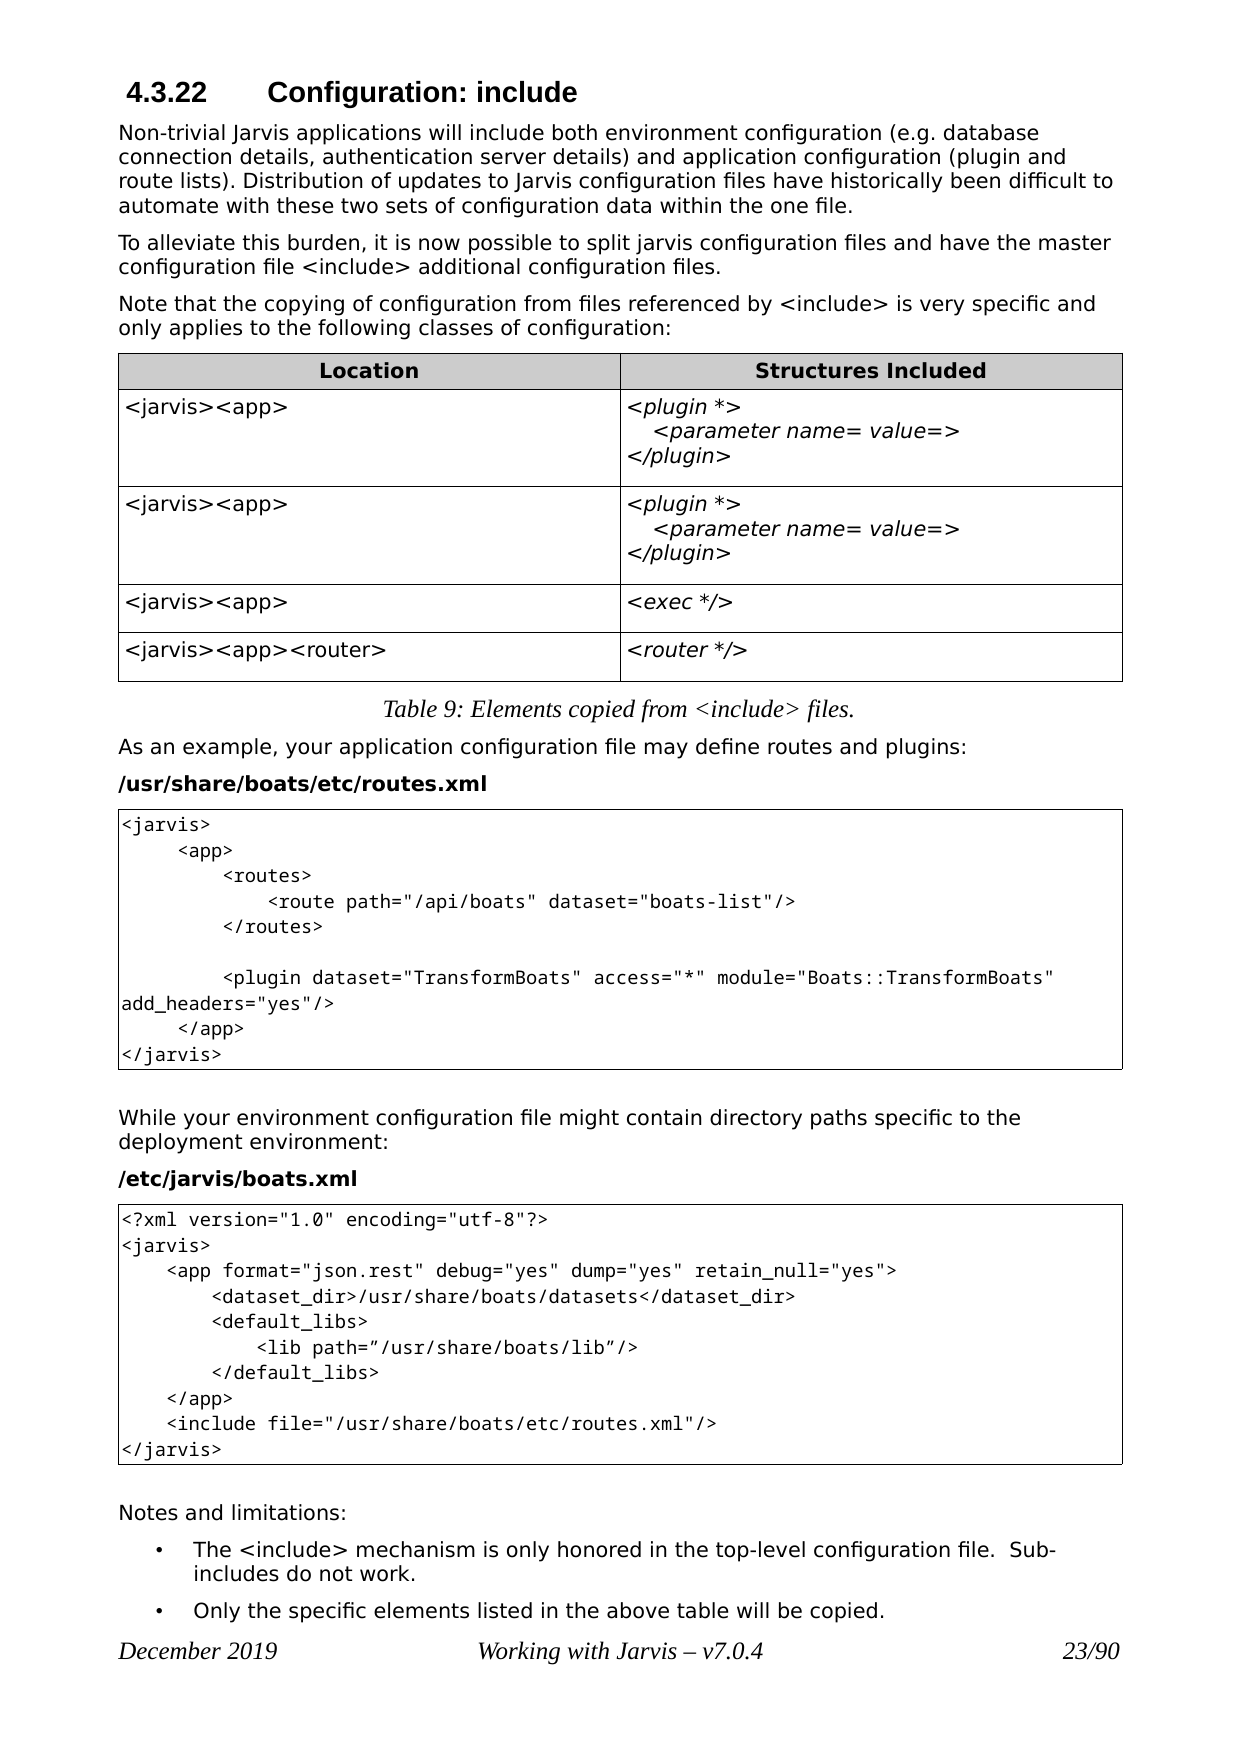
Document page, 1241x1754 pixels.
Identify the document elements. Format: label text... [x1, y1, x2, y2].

text As an example, your application configuration file may define routes and plugins: [118, 735, 1122, 759]
text Note that the copying of configuration from files referenced by <include> is very specific and only applies to the following classes of configuration: [118, 292, 1122, 340]
table_header Structures Included [621, 354, 1122, 389]
text <routes> [119, 860, 1122, 885]
text <jarvis> [119, 1229, 1122, 1255]
text </app> [119, 1382, 1122, 1408]
table_cell <plugin *> <parameter name= value=> </plugin> [621, 390, 1122, 486]
text Non-trivial Jarvis applications will include both environment configuration (e.g. database connection details, authentication server details) and application configuration (plugin and route lists). Distribution of updates to Jarvis configuration files have historically been difficult to automate with these two sets of configuration data within the one file. [118, 121, 1122, 218]
text Table 9: Elements copied from <include> files. [118, 694, 1122, 723]
text /etc/jarvis/boats.xml [118, 1167, 1122, 1191]
text Notes and limitations: [118, 1501, 1122, 1525]
subtitle Configuration: include [118, 75, 1122, 108]
text While your environment configuration file might contain directory paths specific to the deployment environment: [118, 1106, 1122, 1154]
table_cell <jarvis><app> [119, 390, 620, 486]
text </jarvis> [119, 1038, 1122, 1069]
list The <include> mechanism is only honored in the top-level configuration file. Sub-includes do not work. [156, 1538, 1122, 1586]
text <route path="/api/boats" dataset="boats-list"/> [119, 885, 1122, 911]
text <default_libs> [119, 1306, 1122, 1331]
table_cell <router */> [621, 633, 1122, 681]
text <plugin dataset="TransformBoats" access="*" module="Boats::TransformBoats" add_headers="yes"/> [119, 962, 1122, 1013]
table_cell <jarvis><app> [119, 585, 620, 632]
list Only the specific elements listed in the above table will be copied. [156, 1599, 1122, 1623]
text <app> [119, 834, 1122, 860]
table_cell <exec */> [621, 585, 1122, 632]
text /usr/share/boats/etc/routes.xml [118, 772, 1122, 796]
text <dataset_dir>/usr/share/boats/datasets</dataset_dir> [119, 1280, 1122, 1306]
text <jarvis> [119, 810, 1122, 834]
text </routes> [119, 911, 1122, 939]
text <?xml version="1.0" encoding="utf-8"?> [119, 1205, 1122, 1229]
table_cell <plugin *> <parameter name= value=> </plugin> [621, 487, 1122, 583]
text <lib path=”/usr/share/boats/lib”/> [119, 1331, 1122, 1357]
text </app> [119, 1013, 1122, 1038]
text </default_libs> [119, 1357, 1122, 1382]
text To alleviate this burden, it is now possible to split jarvis configuration files and have the master configuration file <include> additional configuration files. [118, 231, 1122, 279]
table_cell <jarvis><app><router> [119, 633, 620, 681]
text </jarvis> [119, 1433, 1122, 1464]
text <app format="json.rest" debug="yes" dump="yes" retain_null="yes"> [119, 1255, 1122, 1280]
table_header Location [119, 354, 620, 389]
text <include file="/usr/share/boats/etc/routes.xml"/> [119, 1408, 1122, 1433]
table_cell <jarvis><app> [119, 487, 620, 583]
